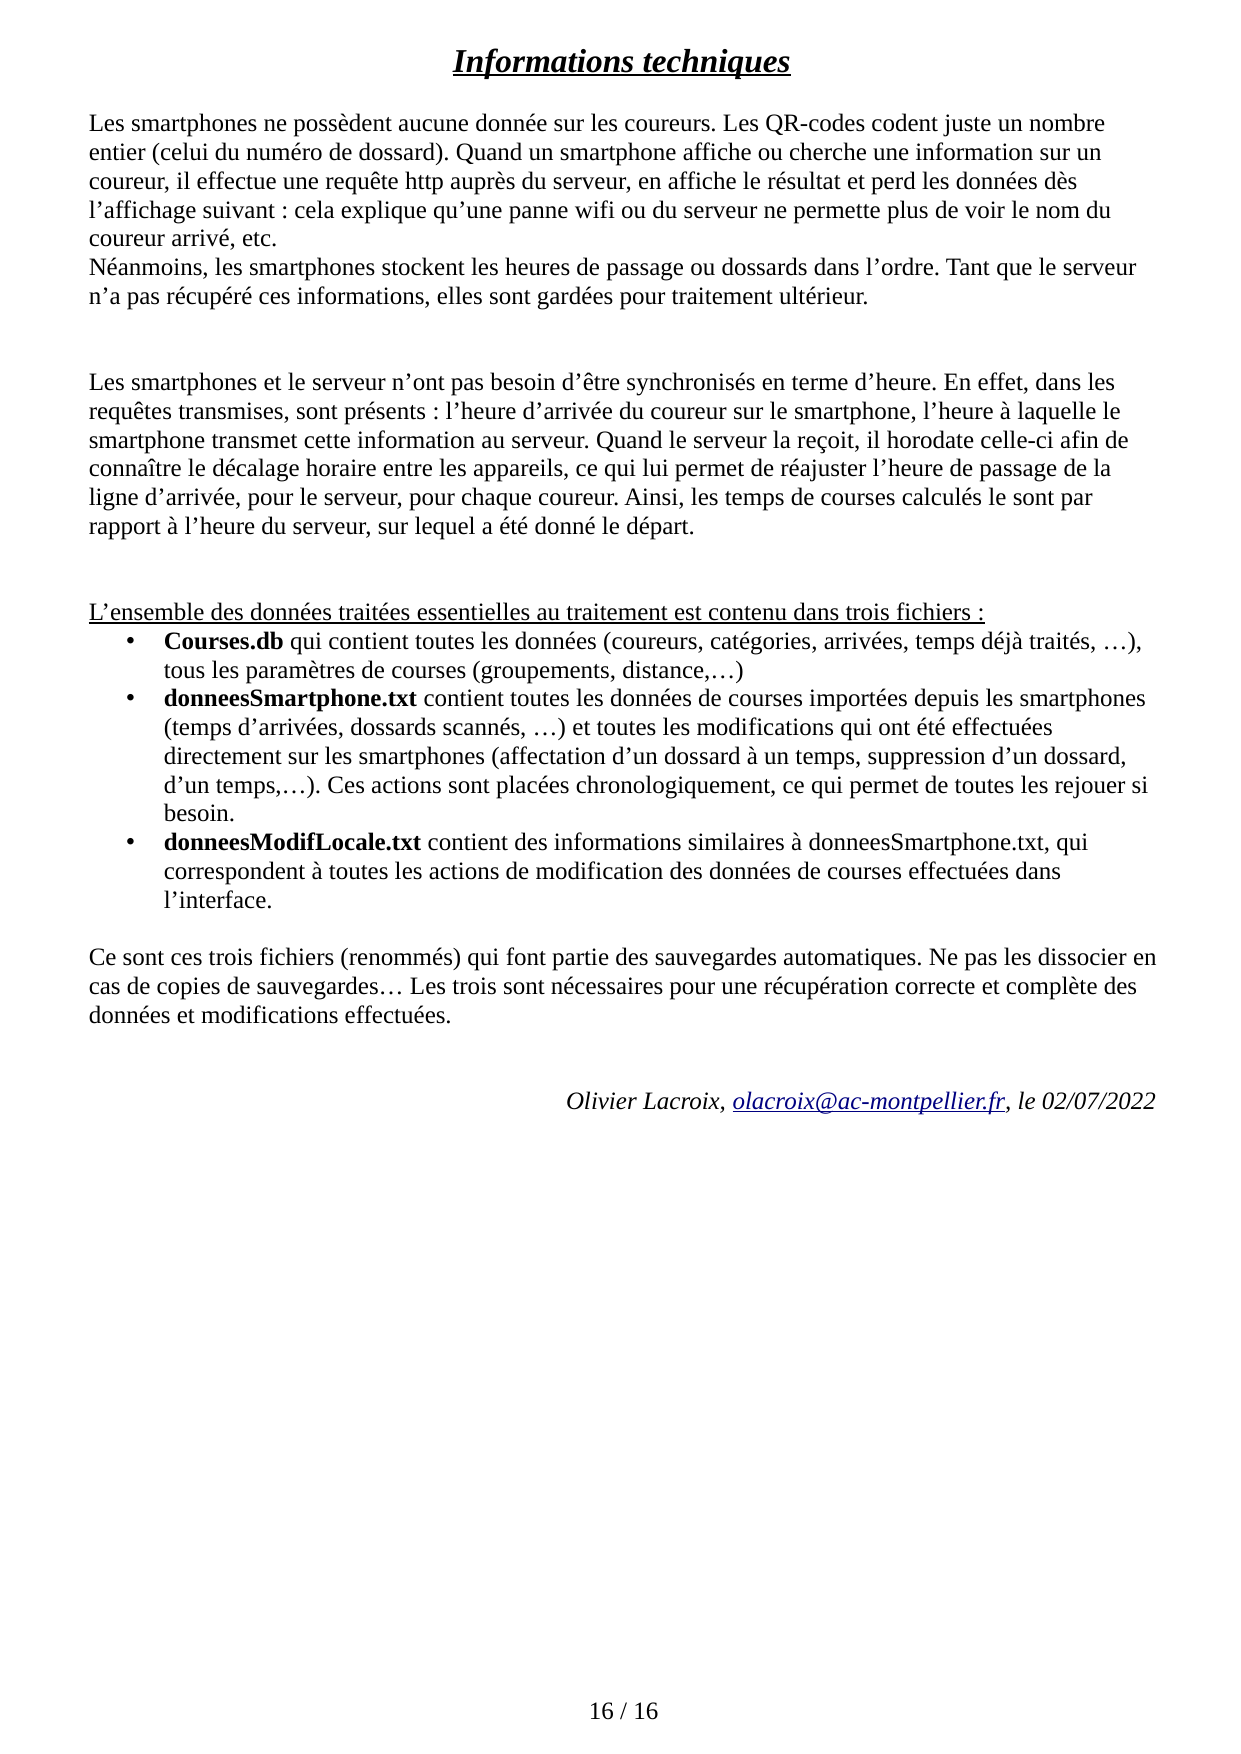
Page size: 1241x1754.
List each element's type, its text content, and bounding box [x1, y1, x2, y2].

text Ce sont ces trois fichiers (renommés) qui font partie des sauvegardes automatiques. Ne pas les dissocier en cas de copies de sauvegardes… Les trois sont nécessaires pour une récupération correcte et complète des données et modifications effectuées. [88, 942, 1158, 1028]
list donneesSmartphone.txt contient toutes les données de courses importées depuis les smartphones (temps d’arrivées, dossards scannés, …) et toutes les modifications qui ont été effectuées directement sur les smartphones (affectation d’un dossard à un temps, suppression d’un dossard, d’un temps,…). Ces actions sont placées chronologiquement, ce qui permet de toutes les rejouer si besoin. [126, 683, 1158, 827]
list Courses.db qui contient toutes les données (coureurs, catégories, arrivées, temps déjà traités, …), tous les paramètres de courses (groupements, distance,…) [126, 626, 1158, 683]
text Les smartphones ne possèdent aucune donnée sur les coureurs. Les QR-codes codent juste un nombre entier (celui du numéro de dossard). Quand un smartphone affiche ou cherche une information sur un coureur, il effectue une requête http auprès du serveur, en affiche le résultat et perd les données dès l’affichage suivant : cela explique qu’une panne wifi ou du serveur ne permette plus de voir le nom du coureur arrivé, etc. [88, 108, 1158, 252]
text Olivier Lacroix, olacroix@ac-montpellier.fr, le 02/07/2022 [88, 1086, 1158, 1115]
list donneesModifLocale.txt contient des informations similaires à donneesSmartphone.txt, qui correspondent à toutes les actions de modification des données de courses effectuées dans l’interface. [126, 827, 1158, 913]
text Néanmoins, les smartphones stockent les heures de passage ou dossards dans l’ordre. Tant que le serveur n’a pas récupéré ces informations, elles sont gardées pour traitement ultérieur. [88, 252, 1158, 310]
text Les smartphones et le serveur n’ont pas besoin d’être synchronisés en terme d’heure. En effet, dans les requêtes transmises, sont présents : l’heure d’arrivée du coureur sur le smartphone, l’heure à laquelle le smartphone transmet cette information au serveur. Quand le serveur la reçoit, il horodate celle-ci afin de connaître le décalage horaire entre les appareils, ce qui lui permet de réajuster l’heure de passage de la ligne d’arrivée, pour le serveur, pour chaque coureur. Ainsi, les temps de courses calculés le sont par rapport à l’heure du serveur, sur lequel a été donné le départ. [88, 367, 1158, 540]
text Informations techniques [88, 41, 1158, 80]
text L’ensemble des données traitées essentielles au traitement est contenu dans trois fichiers : [88, 597, 1158, 626]
